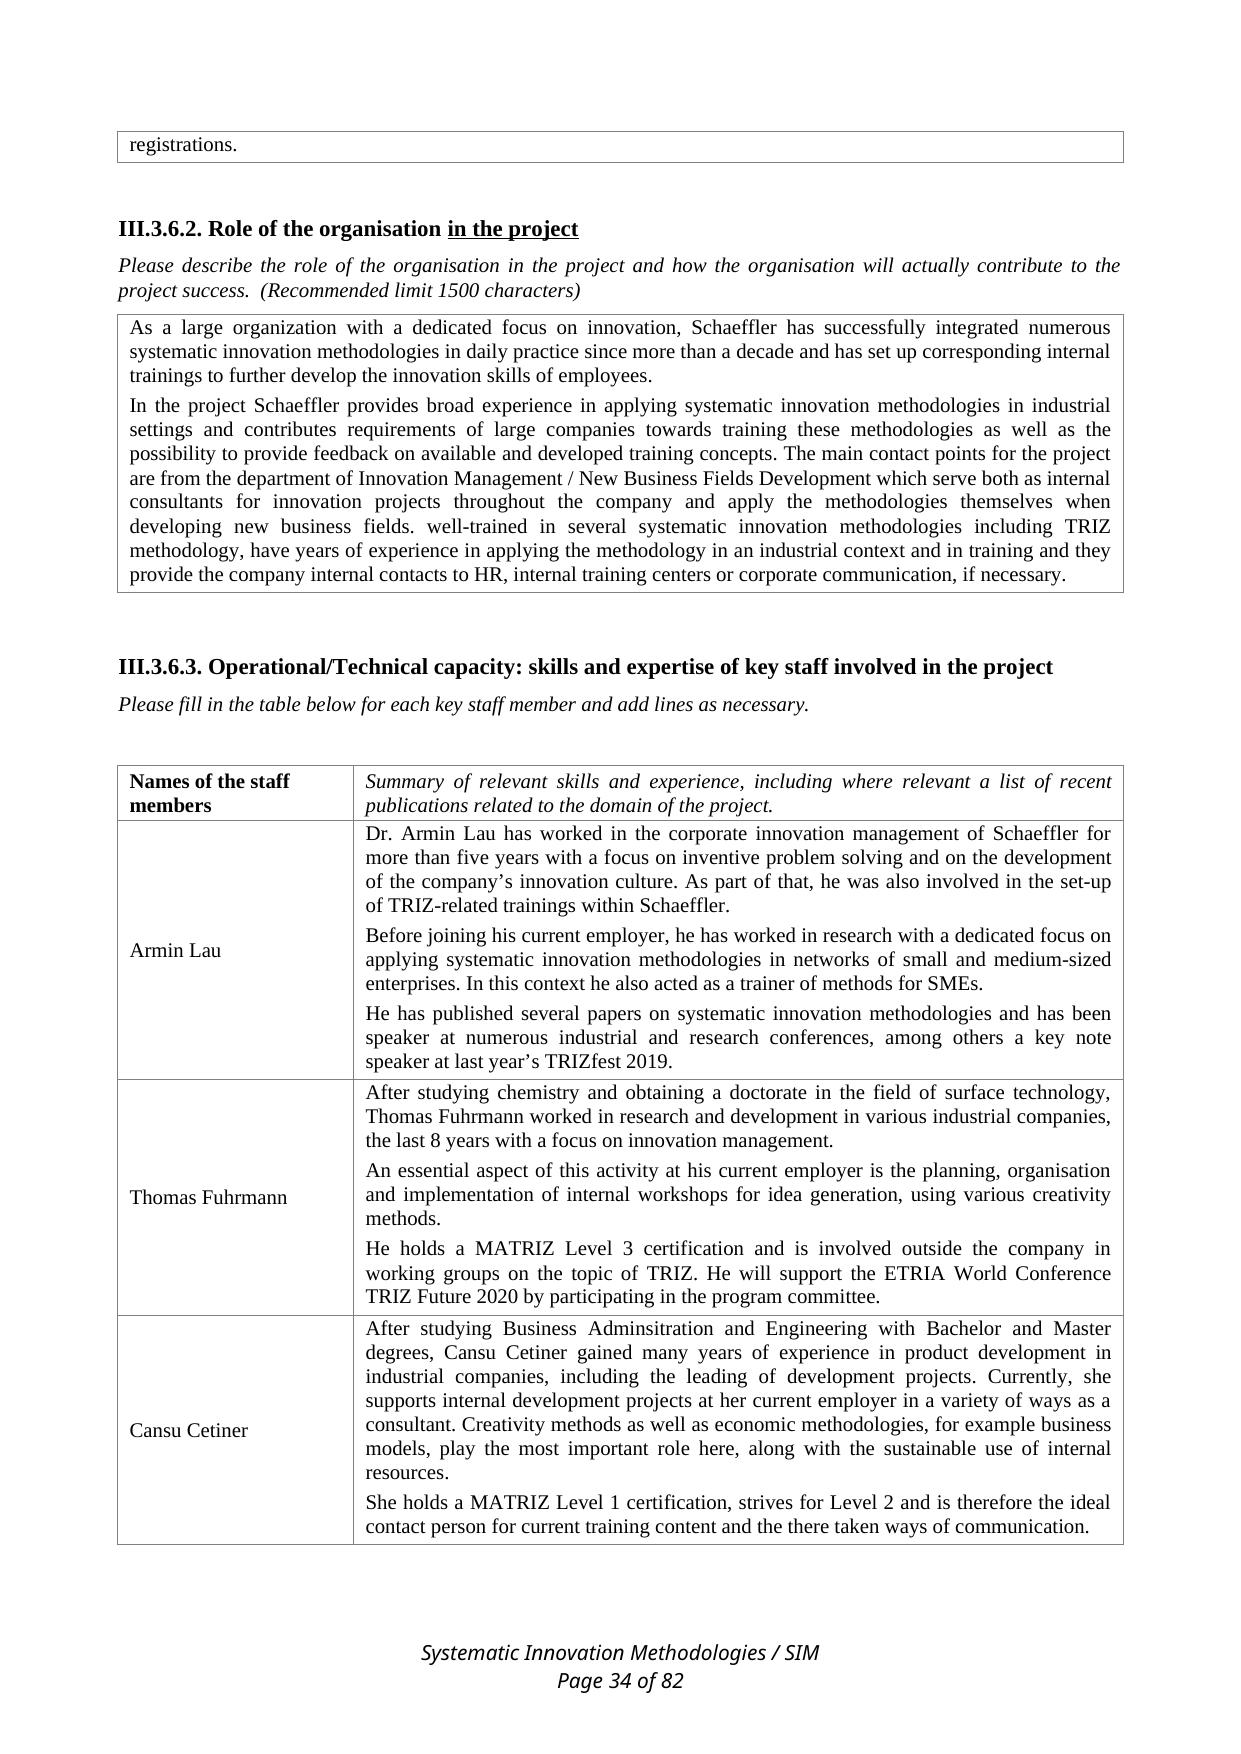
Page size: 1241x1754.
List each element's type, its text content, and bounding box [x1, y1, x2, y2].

table_cell Armin Lau [118, 821, 353, 1079]
text III.3.6.2. Role of the organisation in the project [118, 214, 1122, 241]
table_header Summary of relevant skills and experience, including where relevant a list of recent publications related to the domain of the project. [354, 766, 1123, 819]
text Please describe the role of the organisation in the project and how the organisation will actually contribute to the project success. (Recommended limit 1500 characters) [118, 253, 1122, 302]
table_cell Cansu Cetiner [118, 1316, 353, 1544]
table_header As a large organization with a dedicated focus on innovation, Schaeffler has successfully integrated numerous systematic innovation methodologies in daily practice since more than a decade and has set up corresponding internal trainings to further develop the innovation skills of employees. In the project Schaeffler provides broad experience in applying systematic innovation methodologies in industrial settings and contributes requirements of large companies towards training these methodologies as well as the possibility to provide feedback on available and developed training concepts. The main contact points for the project are from the department of Innovation Management / New Business Fields Development which serve both as internal consultants for innovation projects throughout the company and apply the methodologies themselves when developing new business fields. well-trained in several systematic innovation methodologies including TRIZ methodology, have years of experience in applying the methodology in an industrial context and in training and they provide the company internal contacts to HR, internal training centers or corporate communication, if necessary. [118, 315, 1123, 592]
text III.3.6.3. Operational/Technical capacity: skills and expertise of key staff involved in the project [118, 653, 1122, 680]
table_header Names of the staff members [118, 766, 353, 819]
text Please fill in the table below for each key staff member and add lines as necessary. [118, 692, 1122, 716]
table_cell Dr. Armin Lau has worked in the corporate innovation management of Schaeffler for more than five years with a focus on inventive problem solving and on the development of the company’s innovation culture. As part of that, he was also involved in the set-up of TRIZ-related trainings within Schaeffler. Before joining his current employer, he has worked in research with a dedicated focus on applying systematic innovation methodologies in networks of small and medium-sized enterprises. In this context he also acted as a trainer of methods for SMEs. He has published several papers on systematic innovation methodologies and has been speaker at numerous industrial and research conferences, among others a key note speaker at last year’s TRIZfest 2019. [354, 821, 1123, 1079]
table_cell After studying Business Adminsitration and Engineering with Bachelor and Master degrees, Cansu Cetiner gained many years of experience in product development in industrial companies, including the leading of development projects. Currently, she supports internal development projects at her current employer in a variety of ways as a consultant. Creativity methods as well as economic methodologies, for example business models, play the most important role here, along with the sustainable use of internal resources. She holds a MATRIZ Level 1 certification, strives for Level 2 and is therefore the ideal contact person for current training content and the there taken ways of communication. [354, 1316, 1123, 1544]
table_cell After studying chemistry and obtaining a doctorate in the field of surface technology, Thomas Fuhrmann worked in research and development in various industrial companies, the last 8 years with a focus on innovation management. An essential aspect of this activity at his current employer is the planning, organisation and implementation of internal workshops for idea generation, using various creativity methods. He holds a MATRIZ Level 3 certification and is involved outside the company in working groups on the topic of TRIZ. He will support the ETRIA World Conference TRIZ Future 2020 by participating in the program committee. [354, 1080, 1123, 1314]
table_header registrations. [118, 132, 1123, 162]
table_cell Thomas Fuhrmann [118, 1080, 353, 1314]
